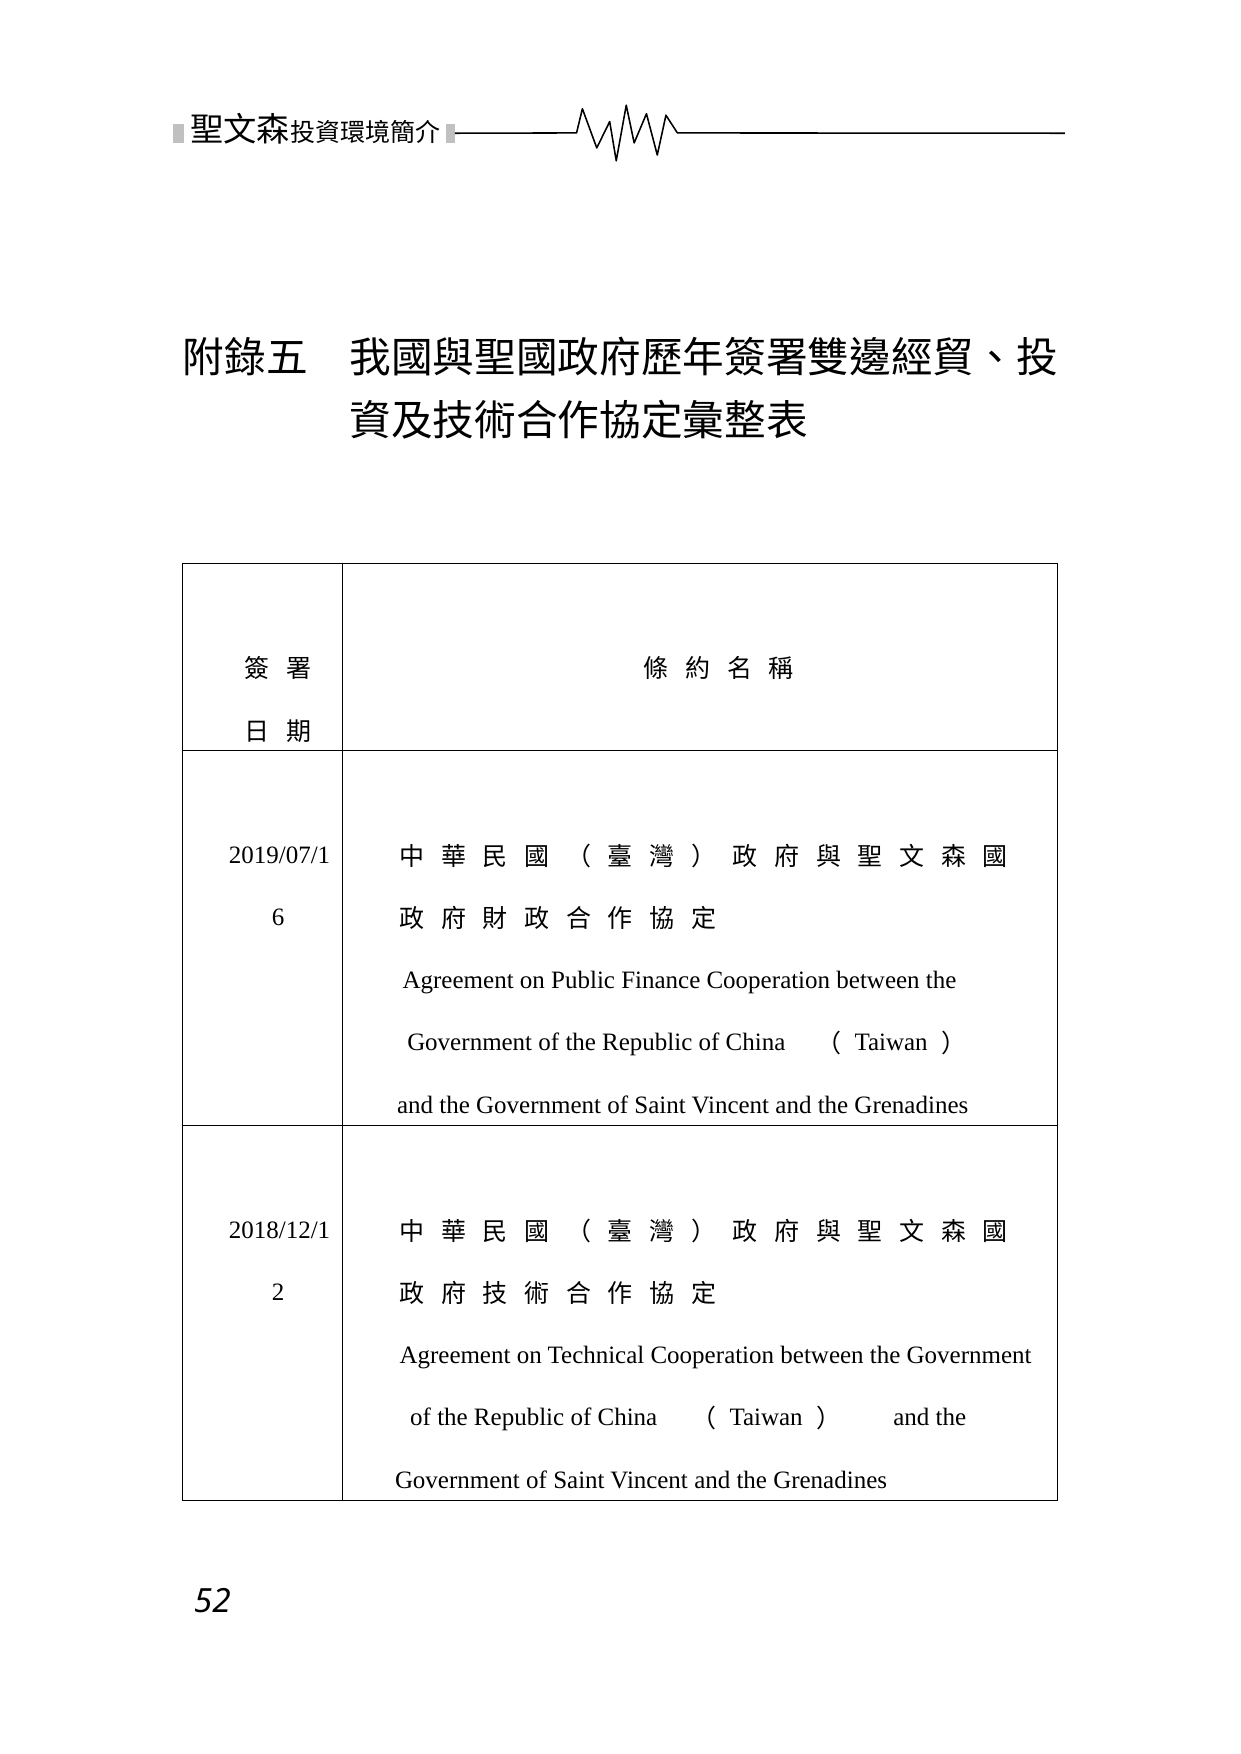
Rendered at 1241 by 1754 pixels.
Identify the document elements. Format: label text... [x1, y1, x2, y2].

text 附錄五 我國與聖國政府歷年簽署雙邊經貿、投資及技術合作協定彙整表 [183, 313, 1058, 438]
table_cell 中華民國（臺灣）政府與聖文森國政府財政合作協定 Agreement on Public Finance Cooperation between the Government of the Republic of China （Taiwan） and the Government of Saint Vincent and the Grenadines [343, 751, 1057, 1125]
table_cell 2018/12/12 [183, 1126, 342, 1500]
table_header 簽署日期 [183, 564, 342, 750]
table_cell 中華民國（臺灣）政府與聖文森國政府技術合作協定 Agreement on Technical Cooperation between the Government of the Republic of China （Taiwan） and the Government of Saint Vincent and the Grenadines [343, 1126, 1057, 1500]
table_header 條約名稱 [343, 564, 1057, 750]
table_cell 2019/07/16 [183, 751, 342, 1125]
